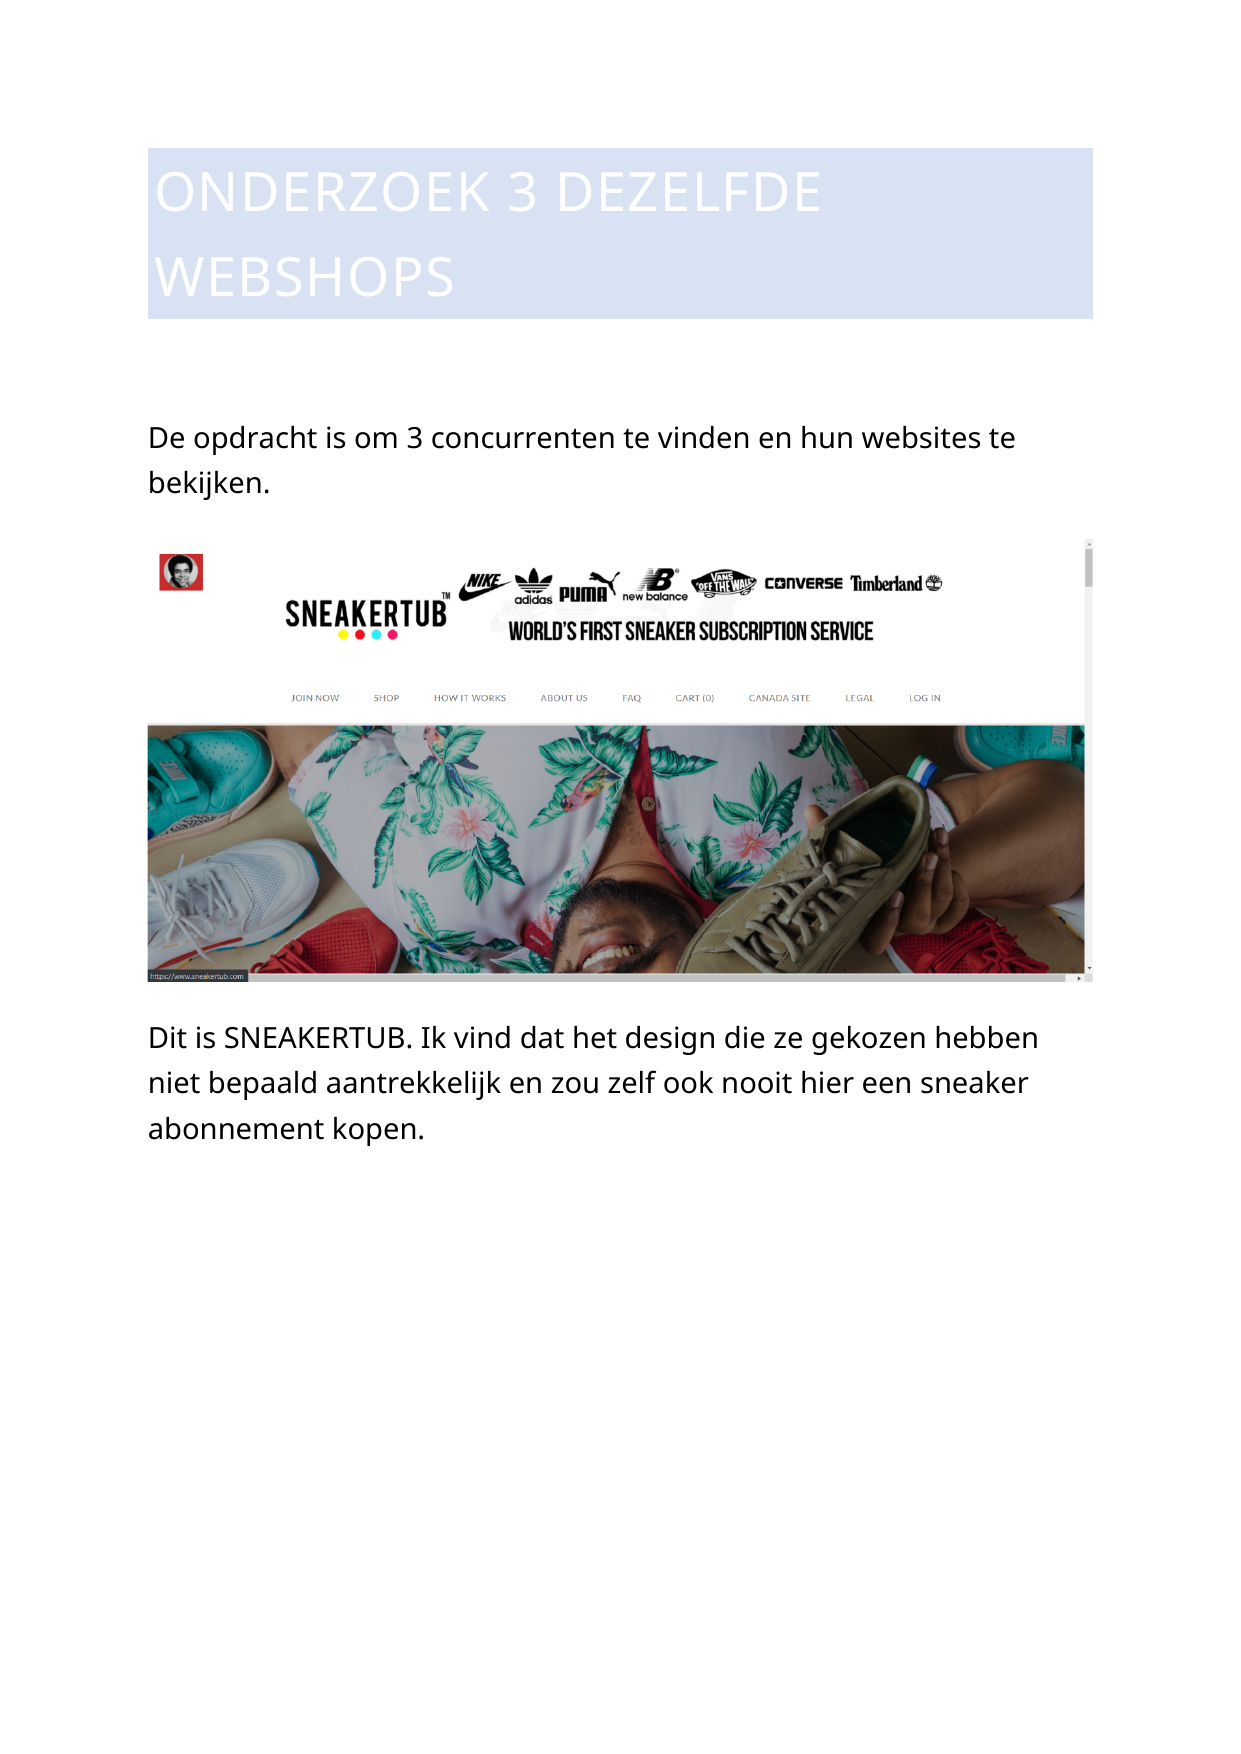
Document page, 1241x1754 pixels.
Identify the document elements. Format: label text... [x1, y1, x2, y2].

text Dit is SNEAKERTUB. Ik vind dat het design die ze gekozen hebben niet bepaald aantrekkelijk en zou zelf ook nooit hier een sneaker abonnement kopen. [148, 1017, 1093, 1148]
subtitle ONDERZOEK 3 DEZELFDE WEBSHOPS [154, 154, 1086, 312]
text De opdracht is om 3 concurrenten te vinden en hun websites te bekijken. [148, 417, 1093, 502]
